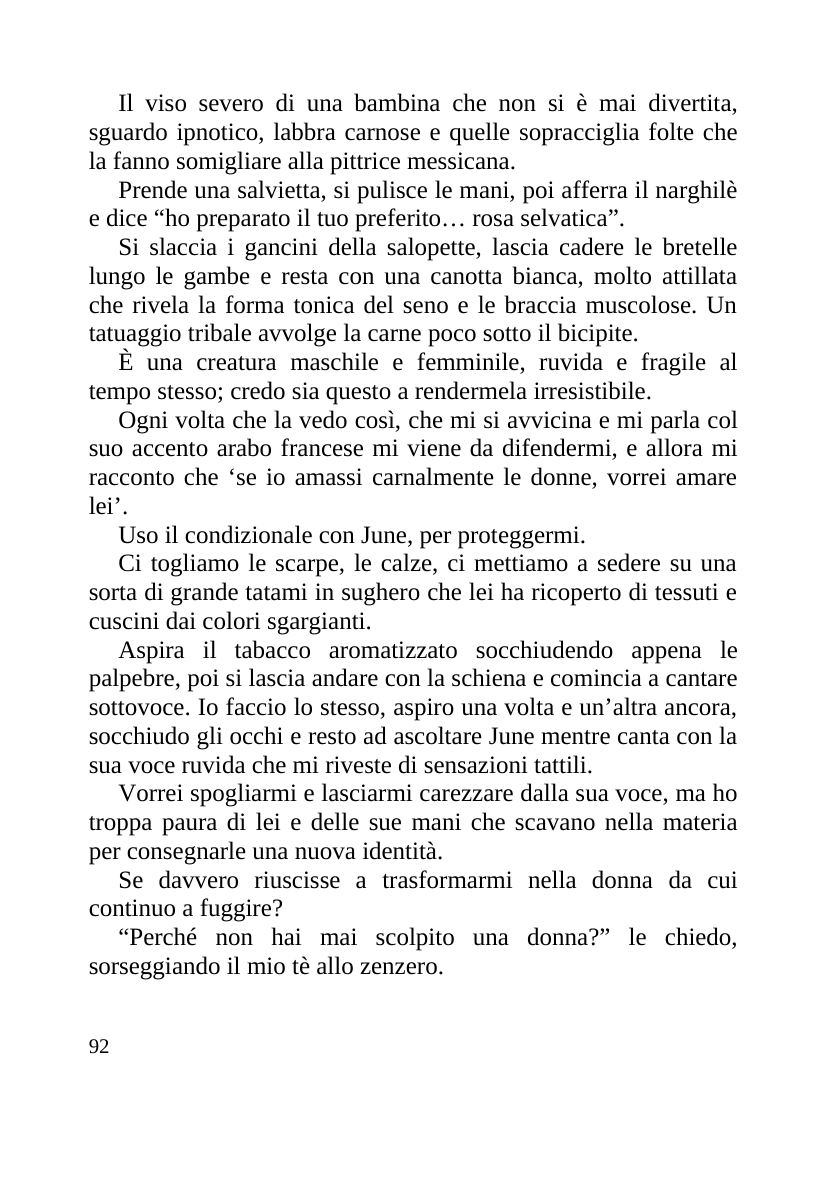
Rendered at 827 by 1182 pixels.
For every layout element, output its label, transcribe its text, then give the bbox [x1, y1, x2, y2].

text Ci togliamo le scarpe, le calze, ci mettiamo a sedere su una sorta di grande tatami in sughero che lei ha ricoperto di tessuti e cuscini dai colori sgargianti. [88, 548, 738, 635]
text è una creatura maschile e femminile, ruvida e fragile al tempo stesso; credo sia questo a rendermela irresistibile. [88, 347, 738, 405]
text Il viso severo di una bambina che non si è mai divertita, sguardo ipnotico, labbra carnose e quelle sopracciglia folte che la fanno somigliare alla pittrice messicana. [88, 88, 738, 175]
text Vorrei spogliarmi e lasciarmi carezzare dalla sua voce, ma ho troppa paura di lei e delle sue mani che scavano nella materia per consegnarle una nuova identità. [88, 778, 738, 865]
text “Perché non hai mai scolpito una donna?” le chiedo, sorseggiando il mio tè allo zenzero. [88, 922, 738, 980]
text Se davvero riuscisse a trasformarmi nella donna da cui continuo a fuggire? [88, 865, 738, 922]
text Prende una salvietta, si pulisce le mani, poi afferra il narghilè e dice “ho preparato il tuo preferito… rosa selvatica”. [88, 175, 738, 232]
text Ogni volta che la vedo così, che mi si avvicina e mi parla col suo accento arabo francese mi viene da difendermi, e allora mi racconto che ‘se io amassi carnalmente le donne, vorrei amare lei’. [88, 405, 738, 520]
text Uso il condizionale con June, per proteggermi. [88, 520, 738, 548]
text Aspira il tabacco aromatizzato socchiudendo appena le palpebre, poi si lascia andare con la schiena e comincia a cantare sottovoce. Io faccio lo stesso, aspiro una volta e un’altra ancora, socchiudo gli occhi e resto ad ascoltare June mentre canta con la sua voce ruvida che mi riveste di sensazioni tattili. [88, 635, 738, 778]
text Si slaccia i gancini della salopette, lascia cadere le bretelle lungo le gambe e resta con una canotta bianca, molto attillata che rivela la forma tonica del seno e le braccia muscolose. Un tatuaggio tribale avvolge la carne poco sotto il bicipite. [88, 232, 738, 347]
